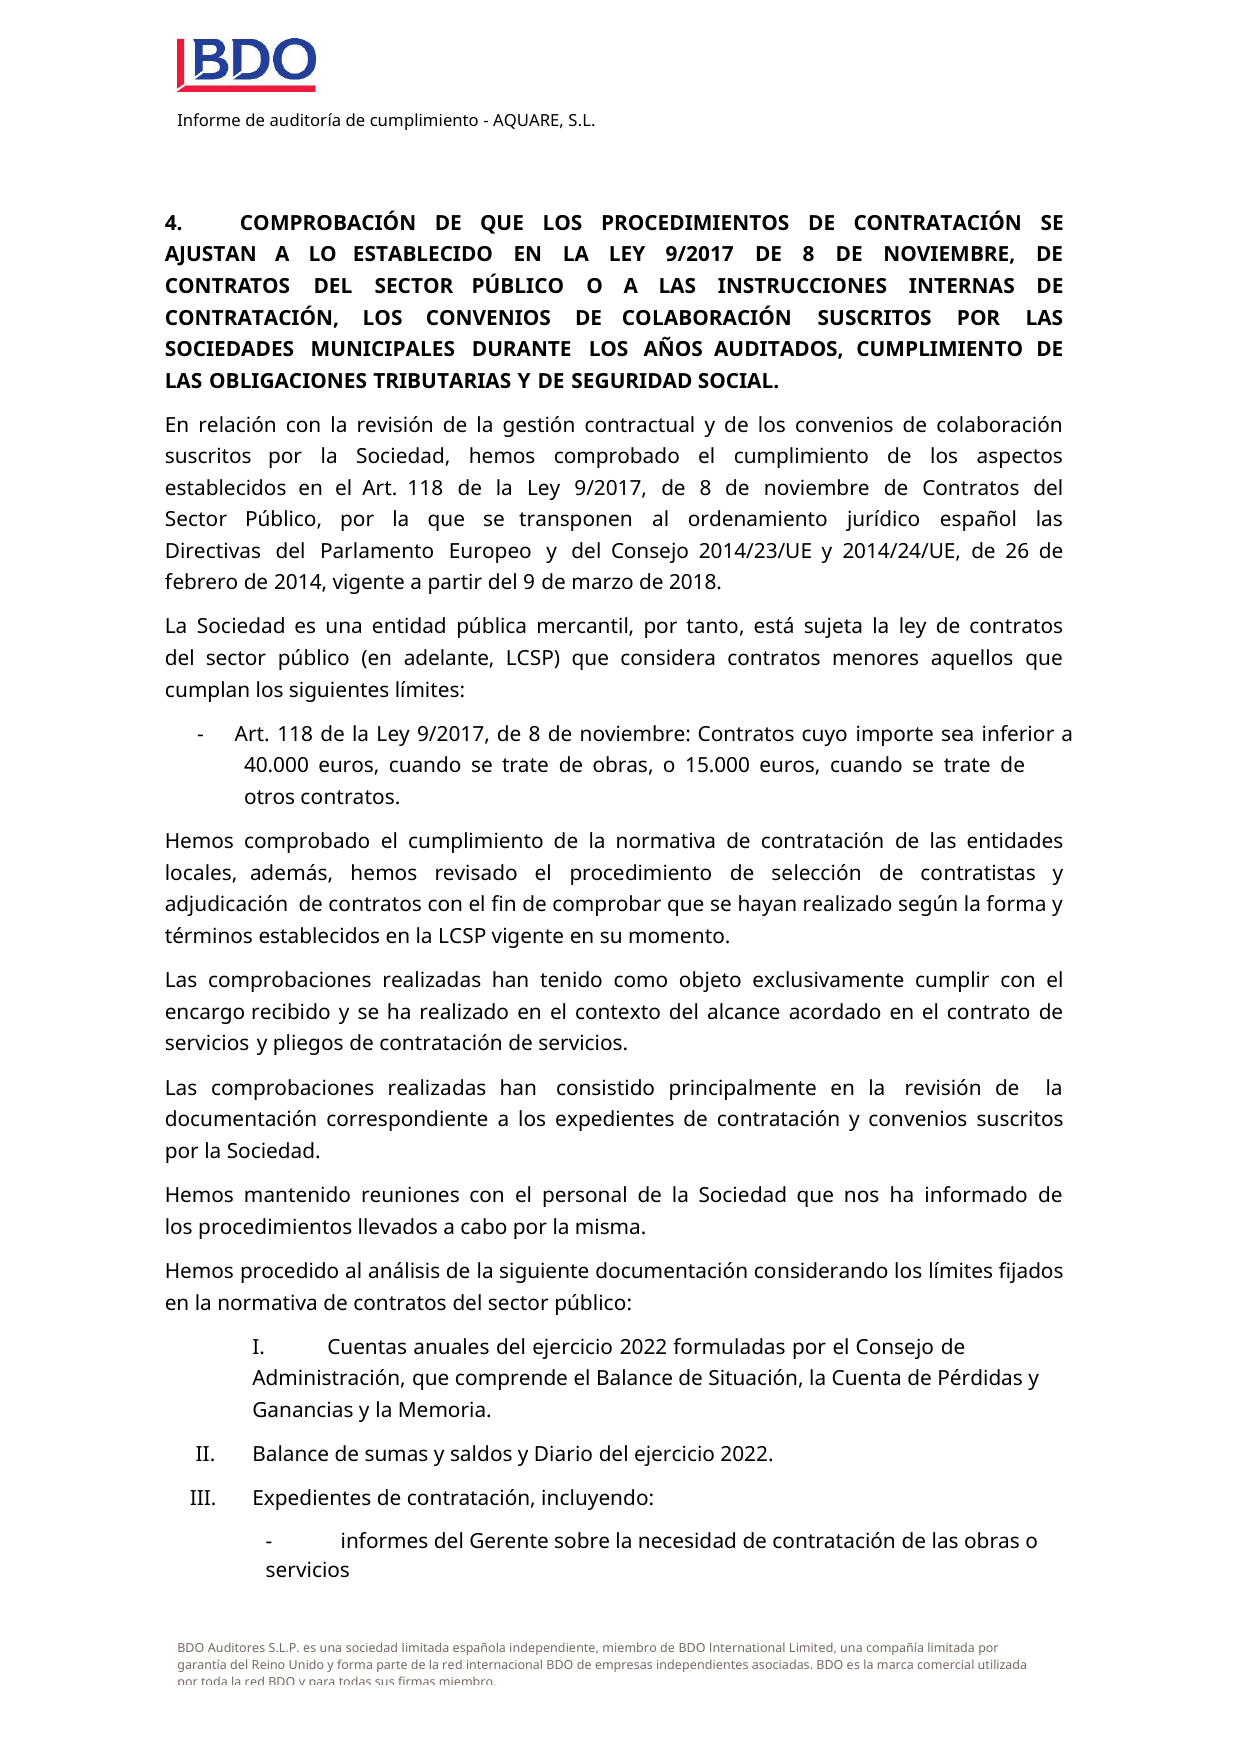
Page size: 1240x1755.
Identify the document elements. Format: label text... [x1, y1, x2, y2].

text Hemos mantenido reuniones con el personal de la Sociedad que nos ha informado de los procedimientos llevados a cabo por la misma. [164, 1180, 1063, 1240]
text Las comprobaciones realizadas han tenido como objeto exclusivamente cumplir con el encargo recibido y se ha realizado en el contexto del alcance acordado en el contrato de servicios y pliegos de contratación de servicios. [164, 965, 1063, 1057]
text - Art. 118 de la Ley 9/2017, de 8 de noviembre: Contratos cuyo importe sea inferior a [194, 719, 1075, 747]
text Hemos comprobado el cumplimiento de la normativa de contratación de las entidades locales, además, hemos revisado el procedimiento de selección de contratistas y adjudicación de contratos con el fin de comprobar que se hayan realizado según la forma y términos establecidos en la LCSP vigente en su momento. [164, 826, 1063, 950]
text 40.000 euros, cuando se trate de obras, o 15.000 euros, cuando se trate de otros contratos. [244, 750, 1063, 810]
list COMPROBACIÓN DE QUE LOS PROCEDIMIENTOS DE CONTRATACIÓN SE AJUSTAN A LO ESTABLECIDO EN LA LEY 9/2017 DE 8 DE NOVIEMBRE, DE CONTRATOS DEL SECTOR PÚBLICO O A LAS INSTRUCCIONES INTERNAS DE CONTRATACIÓN, LOS CONVENIOS DE COLABORACIÓN SUSCRITOS POR LAS SOCIEDADES MUNICIPALES DURANTE LOS AÑOS AUDITADOS, CUMPLIMIENTO DE LAS OBLIGACIONES TRIBUTARIAS Y DE SEGURIDAD SOCIAL. [164, 208, 1063, 394]
list Cuentas anuales del ejercicio 2022 formuladas por el Consejo de Administración, que comprende el Balance de Situación, la Cuenta de Pérdidas y Ganancias y la Memoria. [252, 1332, 1063, 1423]
list Balance de sumas y saldos y Diario del ejercicio 2022. [195, 1439, 1075, 1468]
text En relación con la revisión de la gestión contractual y de los convenios de colaboración suscritos por la Sociedad, hemos comprobado el cumplimiento de los aspectos establecidos en el Art. 118 de la Ley 9/2017, de 8 de noviembre de Contratos del Sector Público, por la que se transponen al ordenamiento jurídico español las Directivas del Parlamento Europeo y del Consejo 2014/23/UE y 2014/24/UE, de 26 de febrero de 2014, vigente a partir del 9 de marzo de 2018. [164, 410, 1063, 596]
text Hemos procedido al análisis de la siguiente documentación considerando los límites fijados en la normativa de contratos del sector público: [164, 1256, 1063, 1316]
text Las comprobaciones realizadas han consistido principalmente en la revisión de la documentación correspondiente a los expedientes de contratación y convenios suscritos por la Sociedad. [164, 1073, 1063, 1164]
text La Sociedad es una entidad pública mercantil, por tanto, está sujeta la ley de contratos del sector público (en adelante, LCSP) que considera contratos menores aquellos que cumplan los siguientes límites: [164, 611, 1063, 703]
list informes del Gerente sobre la necesidad de contratación de las obras o servicios [265, 1527, 1075, 1583]
list Expedientes de contratación, incluyendo: [189, 1483, 1075, 1511]
